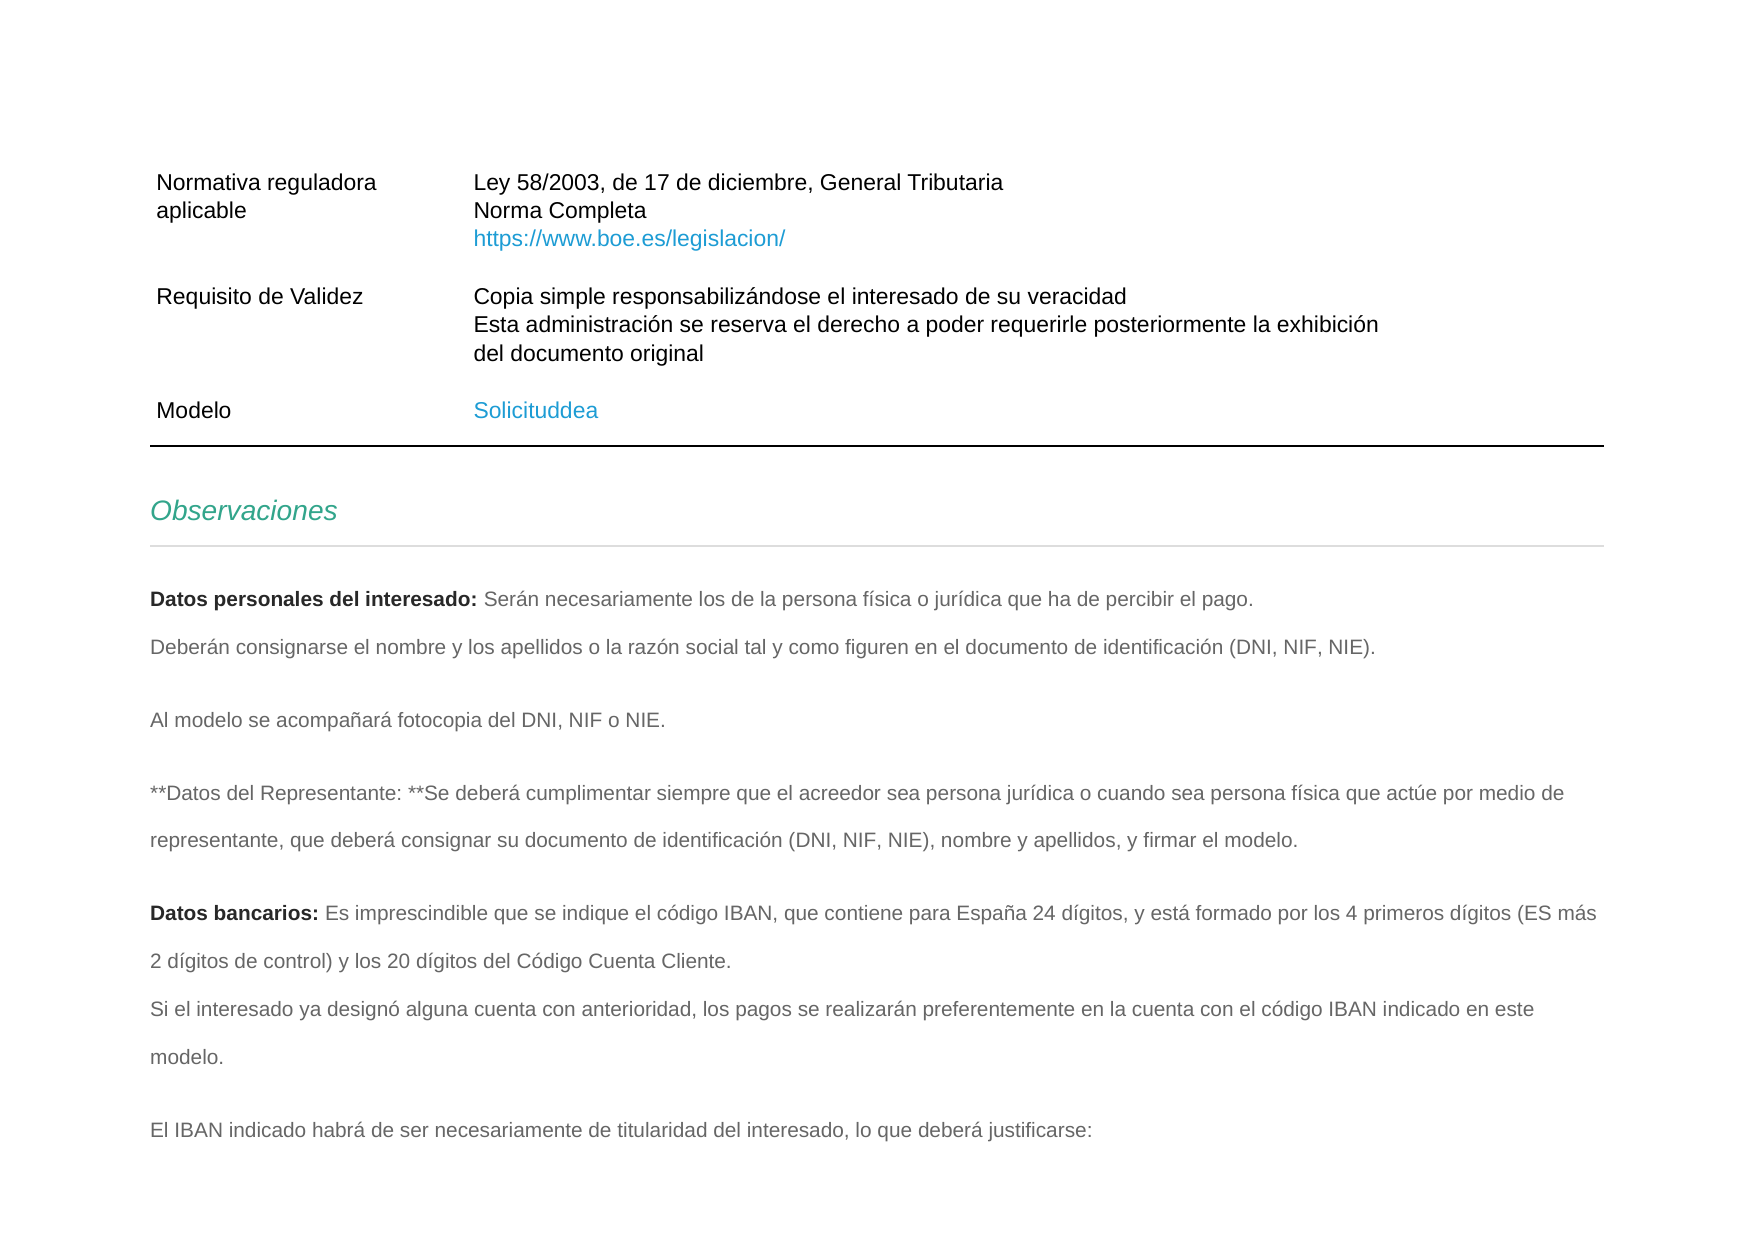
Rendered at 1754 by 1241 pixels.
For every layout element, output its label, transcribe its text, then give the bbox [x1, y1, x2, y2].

table_header Normativa reguladora aplicable [150, 162, 467, 277]
text Deberán consignarse el nombre y los apellidos o la razón social tal y como figuren en el documento de identificación (DNI, NIF, NIE). [150, 634, 1604, 658]
text El IBAN indicado habrá de ser necesariamente de titularidad del interesado, lo que deberá justificarse: [150, 1118, 1604, 1142]
text **Datos del Representante: **Se deberá cumplimentar siempre que el acreedor sea persona jurídica o cuando sea persona física que actúe por medio de representante, que deberá consignar su documento de identificación (DNI, NIF, NIE), nombre y apellidos, y firmar el modelo. [150, 780, 1604, 852]
subtitle Observaciones [150, 494, 1604, 545]
table_cell Requisito de Validez [150, 277, 467, 391]
text Datos bancarios: Es imprescindible que se indique el código IBAN, que contiene para España 24 dígitos, y está formado por los 4 primeros dígitos (ES más 2 dígitos de control) y los 20 dígitos del Código Cuenta Cliente. [150, 901, 1604, 973]
table_cell Solicituddea [467, 391, 1403, 445]
text Si el interesado ya designó alguna cuenta con anterioridad, los pagos se realizarán preferentemente en la cuenta con el código IBAN indicado en este modelo. [150, 997, 1604, 1069]
table_cell Copia simple responsabilizándose el interesado de su veracidad Esta administración se reserva el derecho a poder requerirle posteriormente la exhibición del documento original [467, 277, 1403, 391]
text Al modelo se acompañará fotocopia del DNI, NIF o NIE. [150, 707, 1604, 731]
table_header Ley 58/2003, de 17 de diciembre, General Tributaria Norma Completa https://www.boe.es/legislacion/ [467, 162, 1403, 277]
text Datos personales del interesado: Serán necesariamente los de la persona física o jurídica que ha de percibir el pago. [150, 587, 1604, 611]
table_cell Modelo [150, 391, 467, 445]
